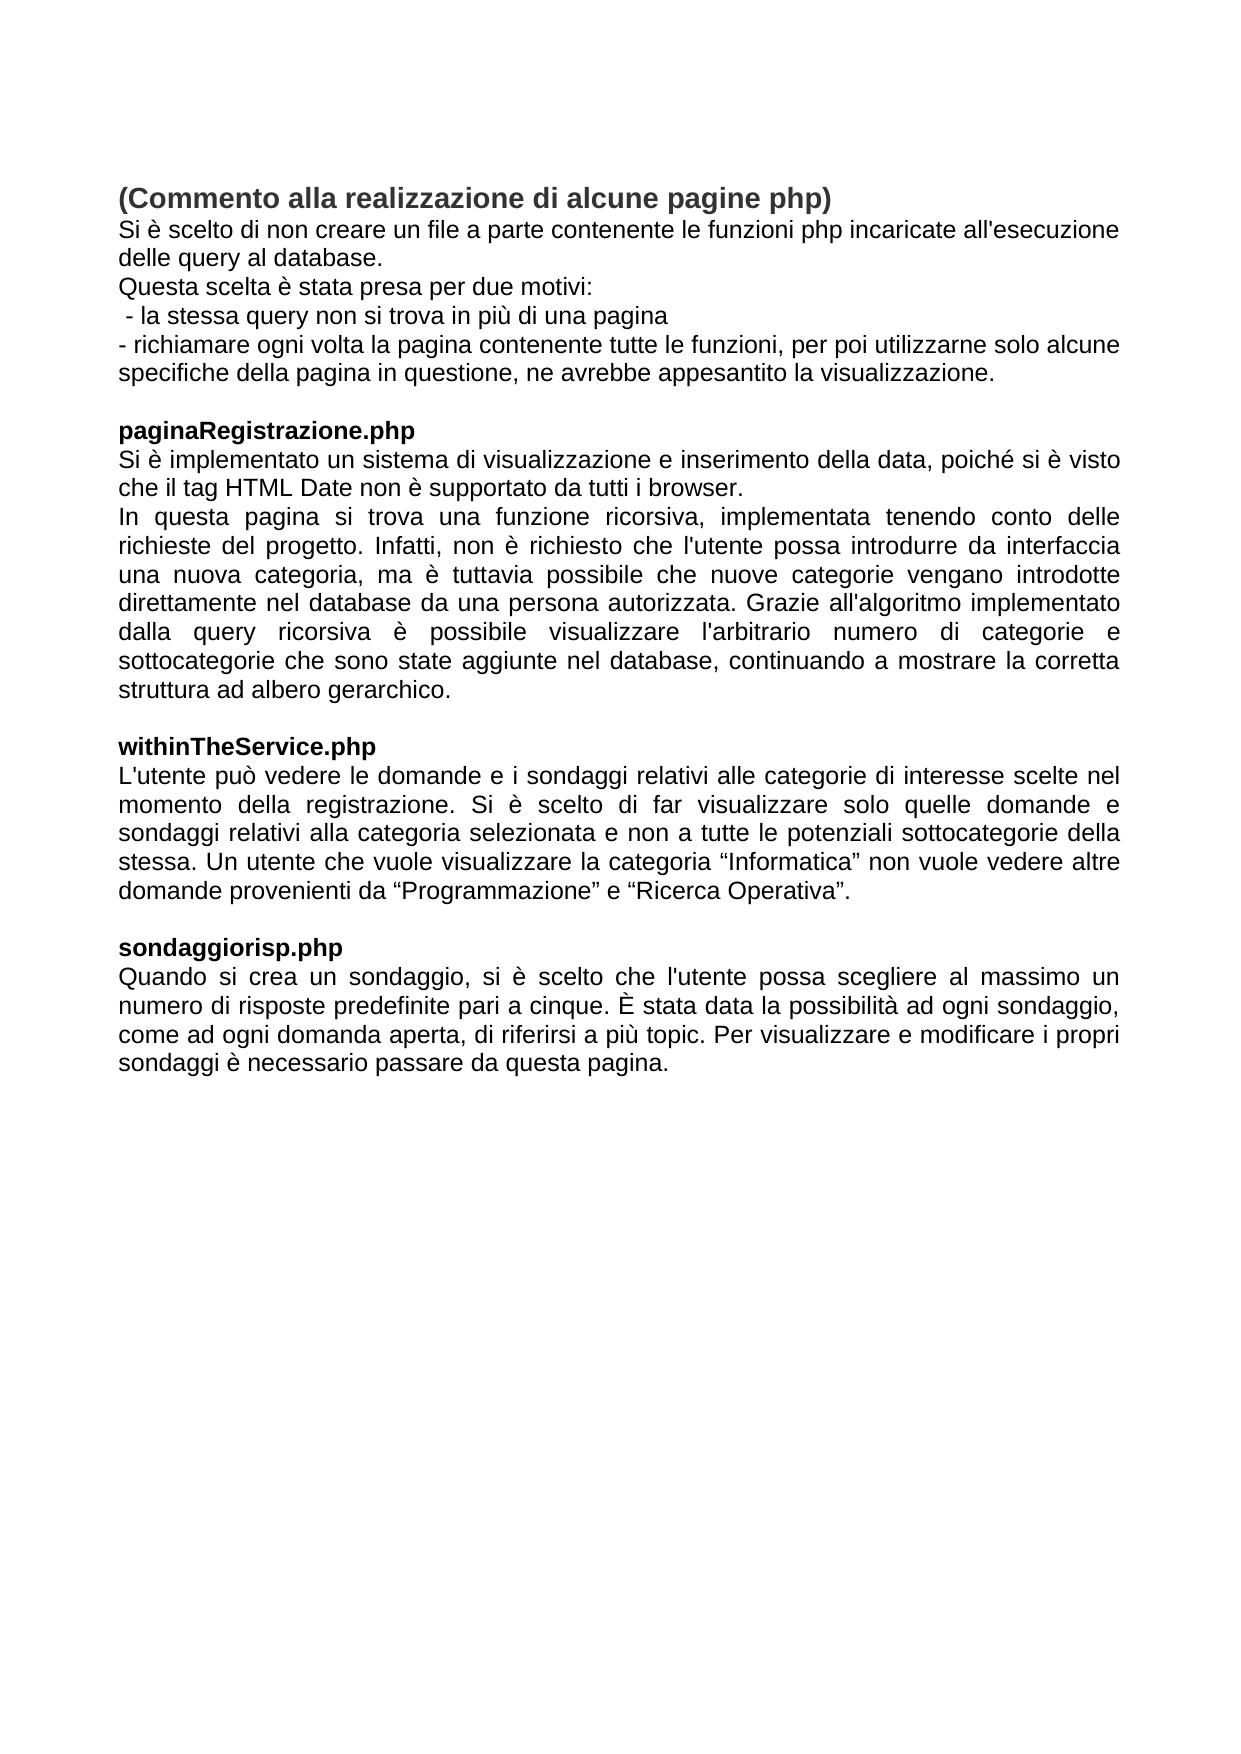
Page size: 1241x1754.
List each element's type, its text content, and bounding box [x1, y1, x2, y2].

text Quando si crea un sondaggio, si è scelto che l'utente possa scegliere al massimo un numero di risposte predefinite pari a cinque. È stata data la possibilità ad ogni sondaggio, come ad ogni domanda aperta, di riferirsi a più topic. Per visualizzare e modificare i propri sondaggi è necessario passare da questa pagina. [118, 962, 1122, 1077]
text In questa pagina si trova una funzione ricorsiva, implementata tenendo conto delle richieste del progetto. Infatti, non è richiesto che l'utente possa introdurre da interfaccia una nuova categoria, ma è tuttavia possibile che nuove categorie vengano introdotte direttamente nel database da una persona autorizzata. Grazie all'algoritmo implementato dalla query ricorsiva è possibile visualizzare l'arbitrario numero di categorie e sottocategorie che sono state aggiunte nel database, continuando a mostrare la corretta struttura ad albero gerarchico. [118, 502, 1122, 703]
text withinTheService.php [118, 732, 1122, 761]
text sondaggiorisp.php [118, 933, 1122, 962]
text Si è scelto di non creare un file a parte contenente le funzioni php incaricate all'esecuzione delle query al database. [118, 215, 1122, 272]
text L'utente può vedere le domande e i sondaggi relativi alle categorie di interesse scelte nel momento della registrazione. Si è scelto di far visualizzare solo quelle domande e sondaggi relativi alla categoria selezionata e non a tutte le potenziali sottocategorie della stessa. Un utente che vuole visualizzare la categoria “Informatica” non vuole vedere altre domande provenienti da “Programmazione” e “Ricerca Operativa”. [118, 761, 1122, 905]
text (Commento alla realizzazione di alcune pagine php) [118, 181, 1122, 215]
text - richiamare ogni volta la pagina contenente tutte le funzioni, per poi utilizzarne solo alcune specifiche della pagina in questione, ne avrebbe appesantito la visualizzazione. [118, 330, 1122, 387]
text paginaRegistrazione.php [118, 416, 1122, 445]
text Questa scelta è stata presa per due motivi: [118, 272, 1122, 301]
text Si è implementato un sistema di visualizzazione e inserimento della data, poiché si è visto che il tag HTML Date non è supportato da tutti i browser. [118, 445, 1122, 502]
text - la stessa query non si trova in più di una pagina [118, 301, 1122, 330]
